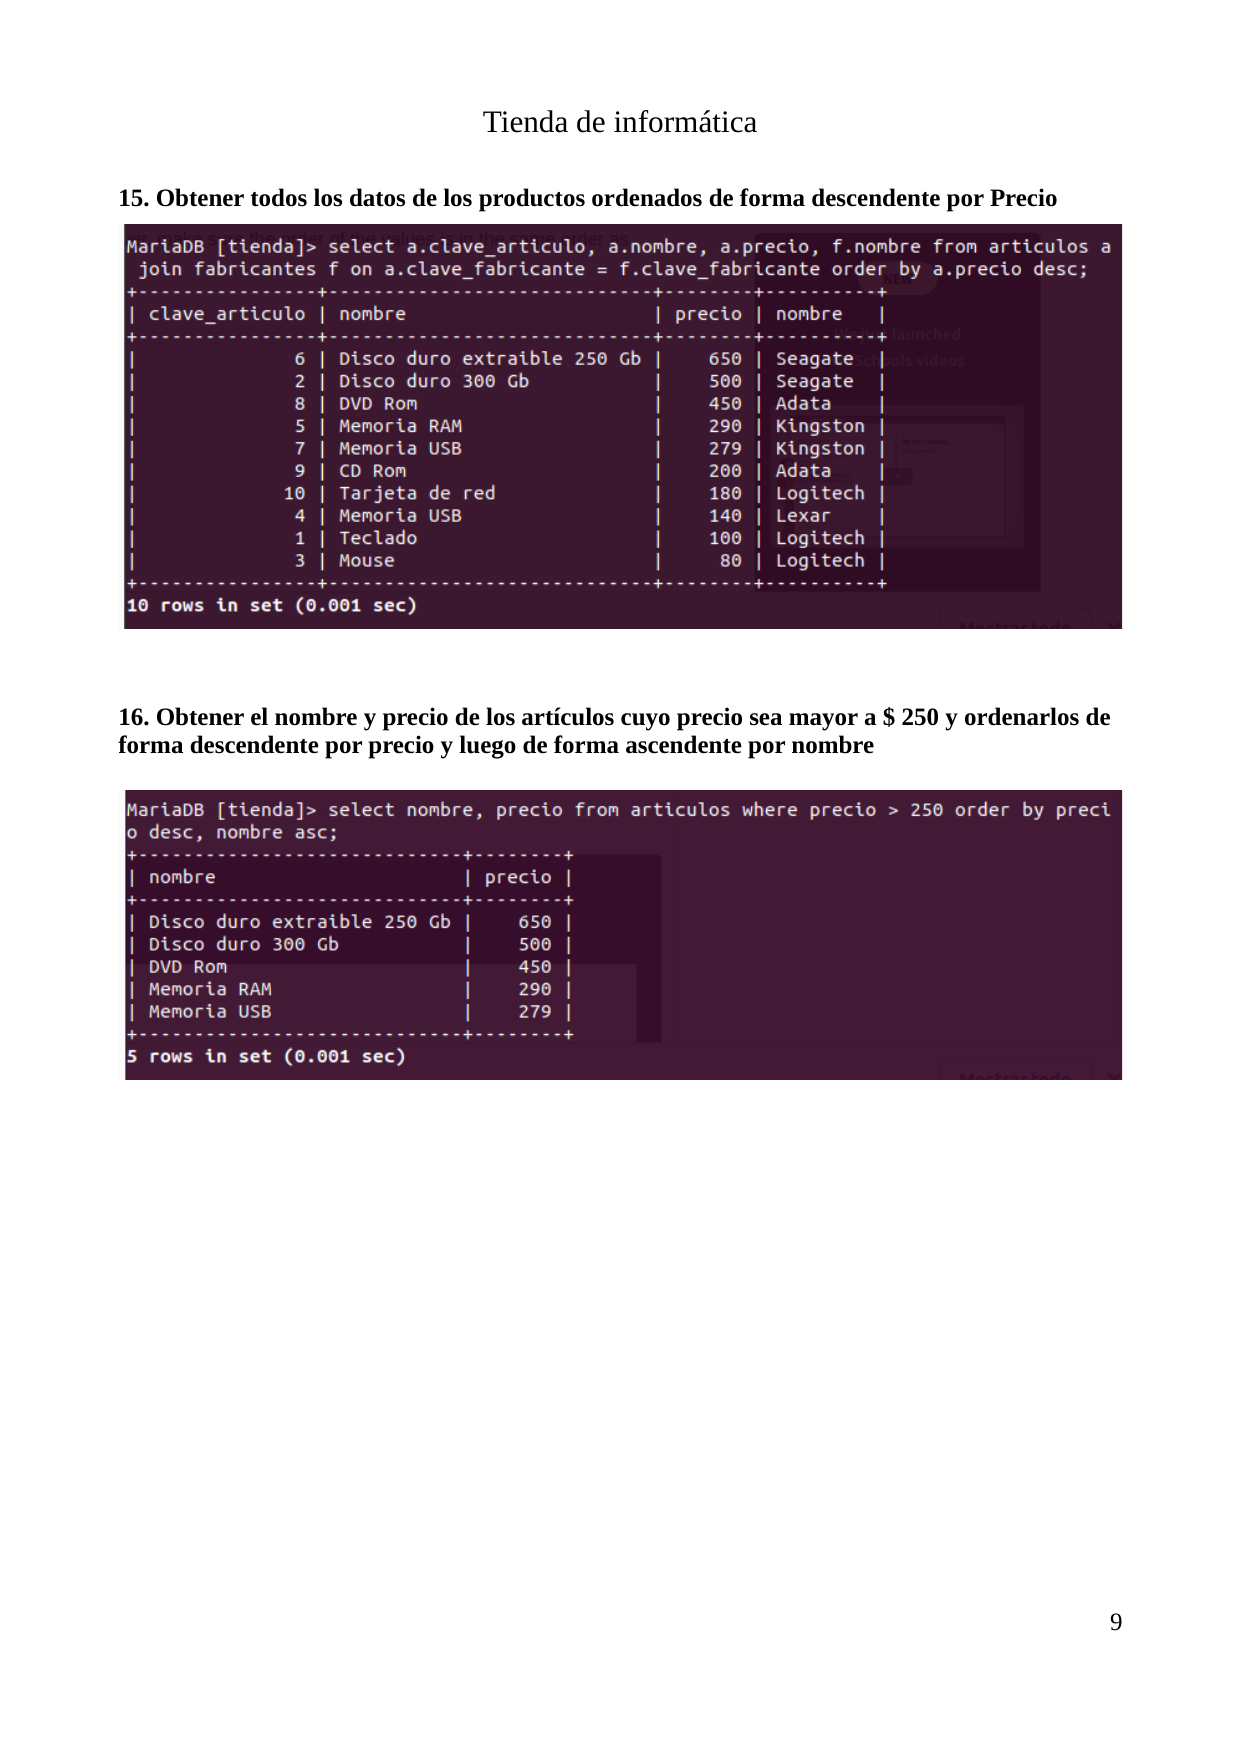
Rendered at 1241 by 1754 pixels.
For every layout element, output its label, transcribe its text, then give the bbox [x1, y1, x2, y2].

picture [118, 790, 1123, 1080]
subtitle 15. Obtener todos los datos de los productos ordenados de forma descendente por Precio [118, 183, 1122, 212]
subtitle 16. Obtener el nombre y precio de los artículos cuyo precio sea mayor a $ 250 y ordenarlos de forma descendente por precio y luego de forma ascendente por nombre [118, 702, 1122, 759]
picture [118, 224, 1123, 629]
